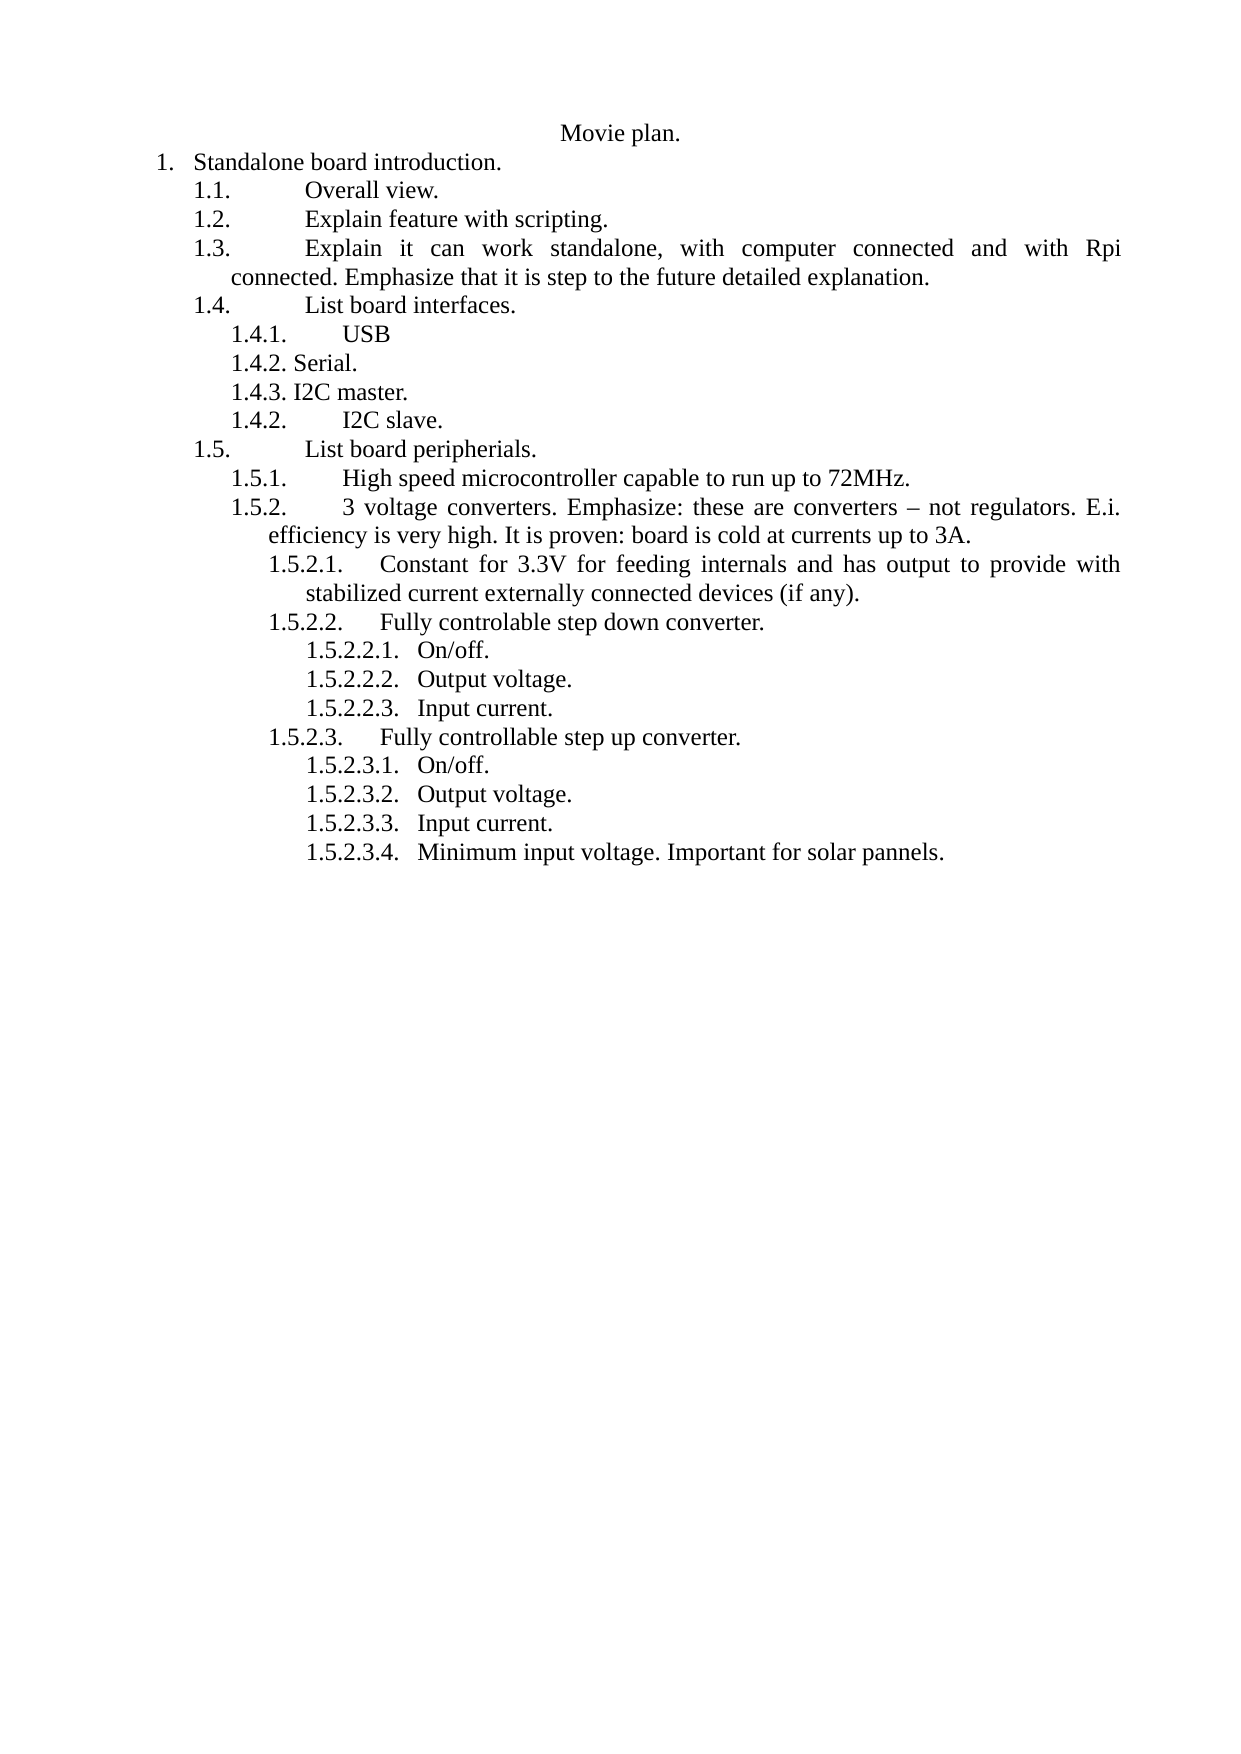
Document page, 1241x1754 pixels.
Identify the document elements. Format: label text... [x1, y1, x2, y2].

list Minimum input voltage. Important for solar pannels. [306, 837, 1122, 866]
list Fully controlable step down converter. [268, 607, 1122, 636]
list On/off. [306, 636, 1122, 664]
list Explain feature with scripting. [193, 204, 1122, 233]
list 1.4.2. Serial. [193, 348, 1122, 377]
list I2C slave. [231, 406, 1122, 434]
list Overall view. [193, 176, 1122, 204]
list Output voltage. [306, 779, 1122, 808]
list Explain it can work standalone, with computer connected and with Rpi connected. Emphasize that it is step to the future detailed explanation. [193, 233, 1122, 291]
list Constant for 3.3V for feeding internals and has output to provide with stabilized current externally connected devices (if any). [268, 549, 1122, 607]
list Input current. [306, 808, 1122, 837]
list On/off. [306, 751, 1122, 779]
list Output voltage. [306, 664, 1122, 693]
list 1.4.3. I2C master. [193, 377, 1122, 406]
list List board interfaces. [193, 291, 1122, 319]
text Movie plan. [118, 118, 1122, 147]
list Input current. [306, 693, 1122, 722]
list List board peripherials. [193, 434, 1122, 463]
list 3 voltage converters. Emphasize: these are converters – not regulators. E.i. efficiency is very high. It is proven: board is cold at currents up to 3A. [231, 492, 1122, 549]
list USB [231, 319, 1122, 348]
list Standalone board introduction. [156, 147, 1122, 176]
list High speed microcontroller capable to run up to 72MHz. [231, 463, 1122, 492]
list Fully controllable step up converter. [268, 722, 1122, 751]
